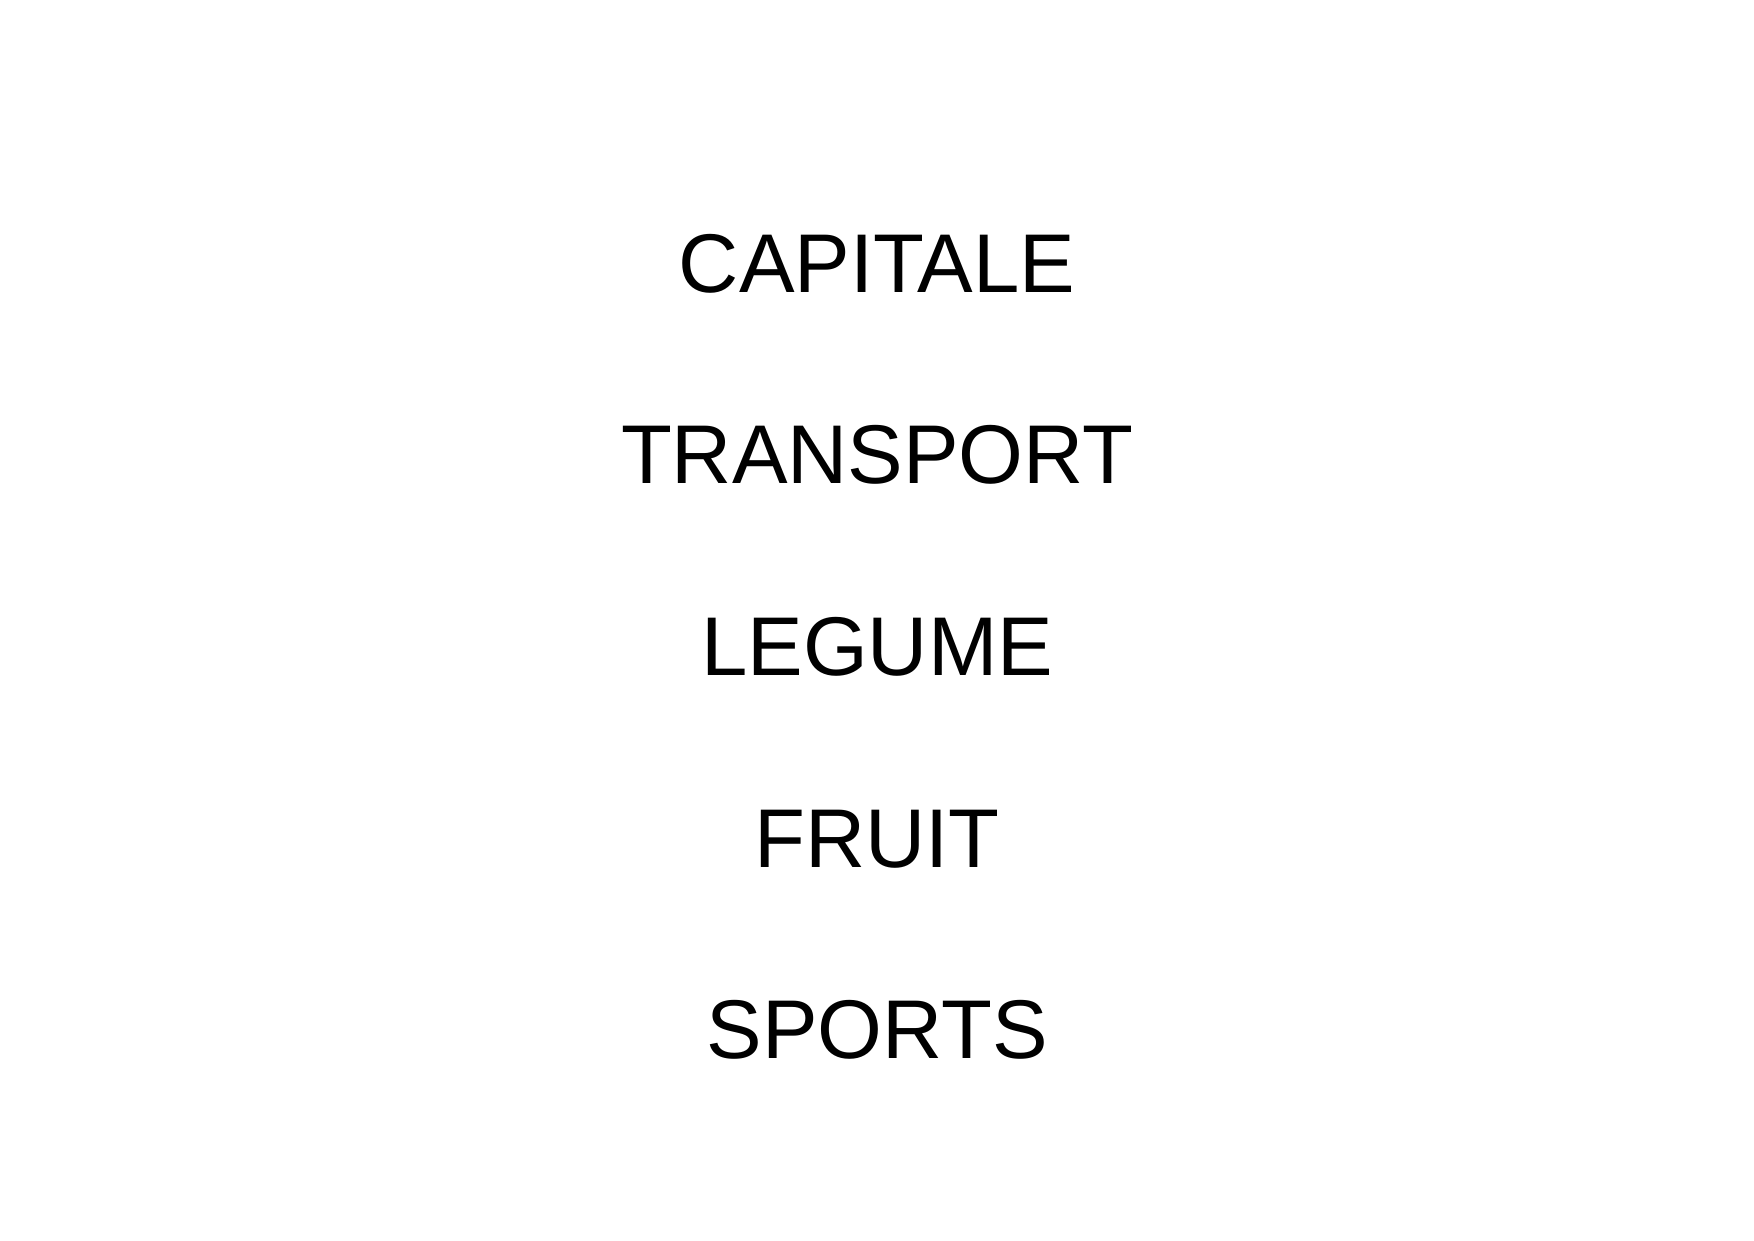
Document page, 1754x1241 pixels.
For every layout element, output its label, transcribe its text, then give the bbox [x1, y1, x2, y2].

text TRANSPORT [118, 406, 1636, 501]
text FRUIT [118, 789, 1636, 885]
text LEGUME [118, 597, 1636, 693]
text CAPITALE [118, 214, 1636, 310]
text SPORTS [118, 981, 1636, 1076]
